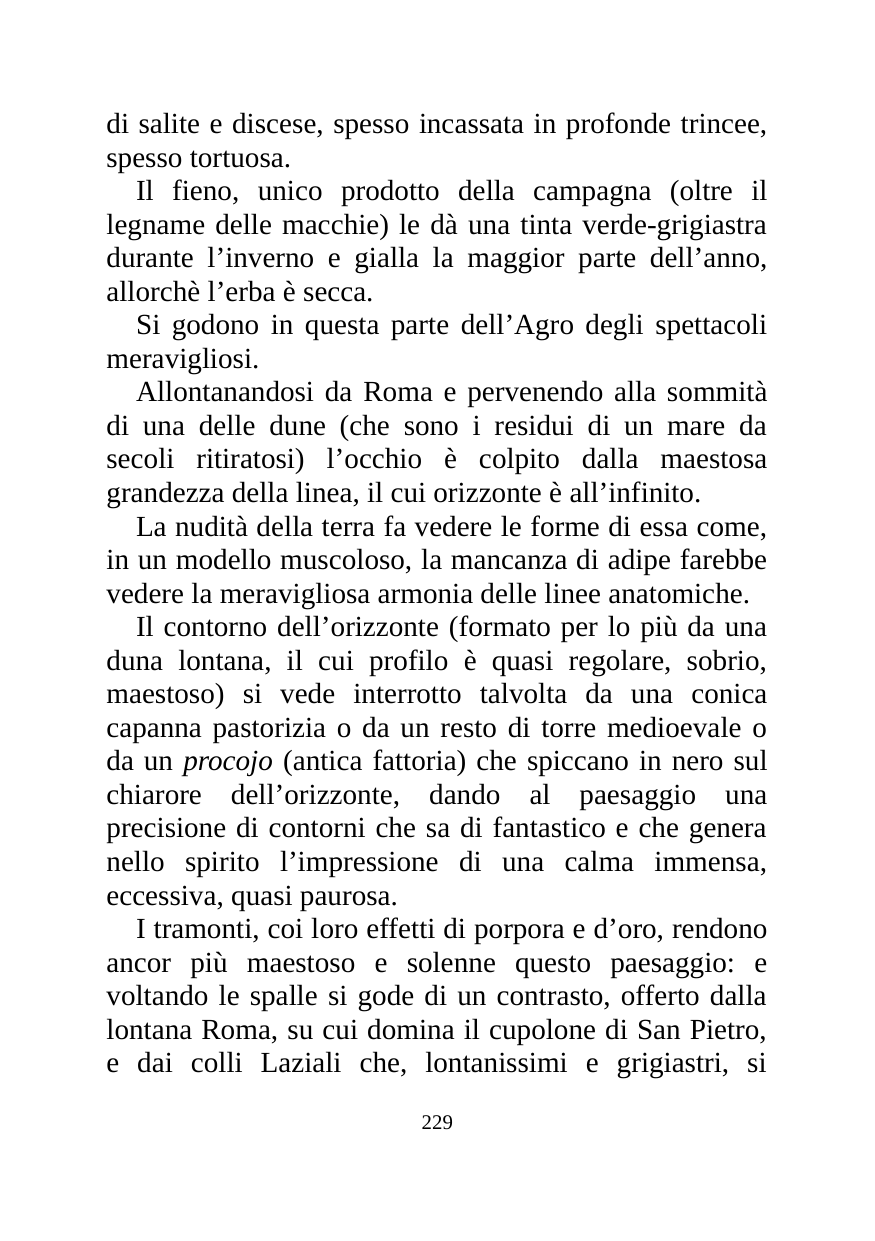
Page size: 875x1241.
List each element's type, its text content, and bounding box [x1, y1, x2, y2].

text La nudità della terra fa vedere le forme di essa come, in un modello muscoloso, la mancanza di adipe farebbe vedere la meravigliosa armonia delle linee anatomiche. [106, 509, 768, 609]
text Allontanandosi da Roma e pervenendo alla sommità di una delle dune (che sono i residui di un mare da secoli ritiratosi) l’occhio è colpito dalla maestosa grandezza della linea, il cui orizzonte è all’infinito. [106, 374, 768, 509]
text I tramonti, coi loro effetti di porpora e d’oro, rendono ancor più maestoso e solenne questo paesaggio: e voltando le spalle si gode di un contrasto, offerto dalla lontana Roma, su cui domina il cupolone di San Pietro, e dai colli Laziali che, lontanissimi e grigiastri, si [106, 911, 768, 1079]
text Il fieno, unico prodotto della campagna (oltre il legname delle macchie) le dà una tinta verde-grigiastra durante l’inverno e gialla la maggior parte dell’anno, allorchè l’erba è secca. [106, 173, 768, 307]
text Si godono in questa parte dell’Agro degli spettacoli meravigliosi. [106, 307, 768, 374]
text Il contorno dell’orizzonte (formato per lo più da una duna lontana, il cui profilo è quasi regolare, sobrio, maestoso) si vede interrotto talvolta da una conica capanna pastorizia o da un resto di torre medioevale o da un procojo (antica fattoria) che spiccano in nero sul chiarore dell’orizzonte, dando al paesaggio una precisione di contorni che sa di fantastico e che genera nello spirito l’impressione di una calma immensa, eccessiva, quasi paurosa. [106, 609, 768, 911]
text di salite e discese, spesso incassata in profonde trincee, spesso tortuosa. [106, 106, 768, 173]
